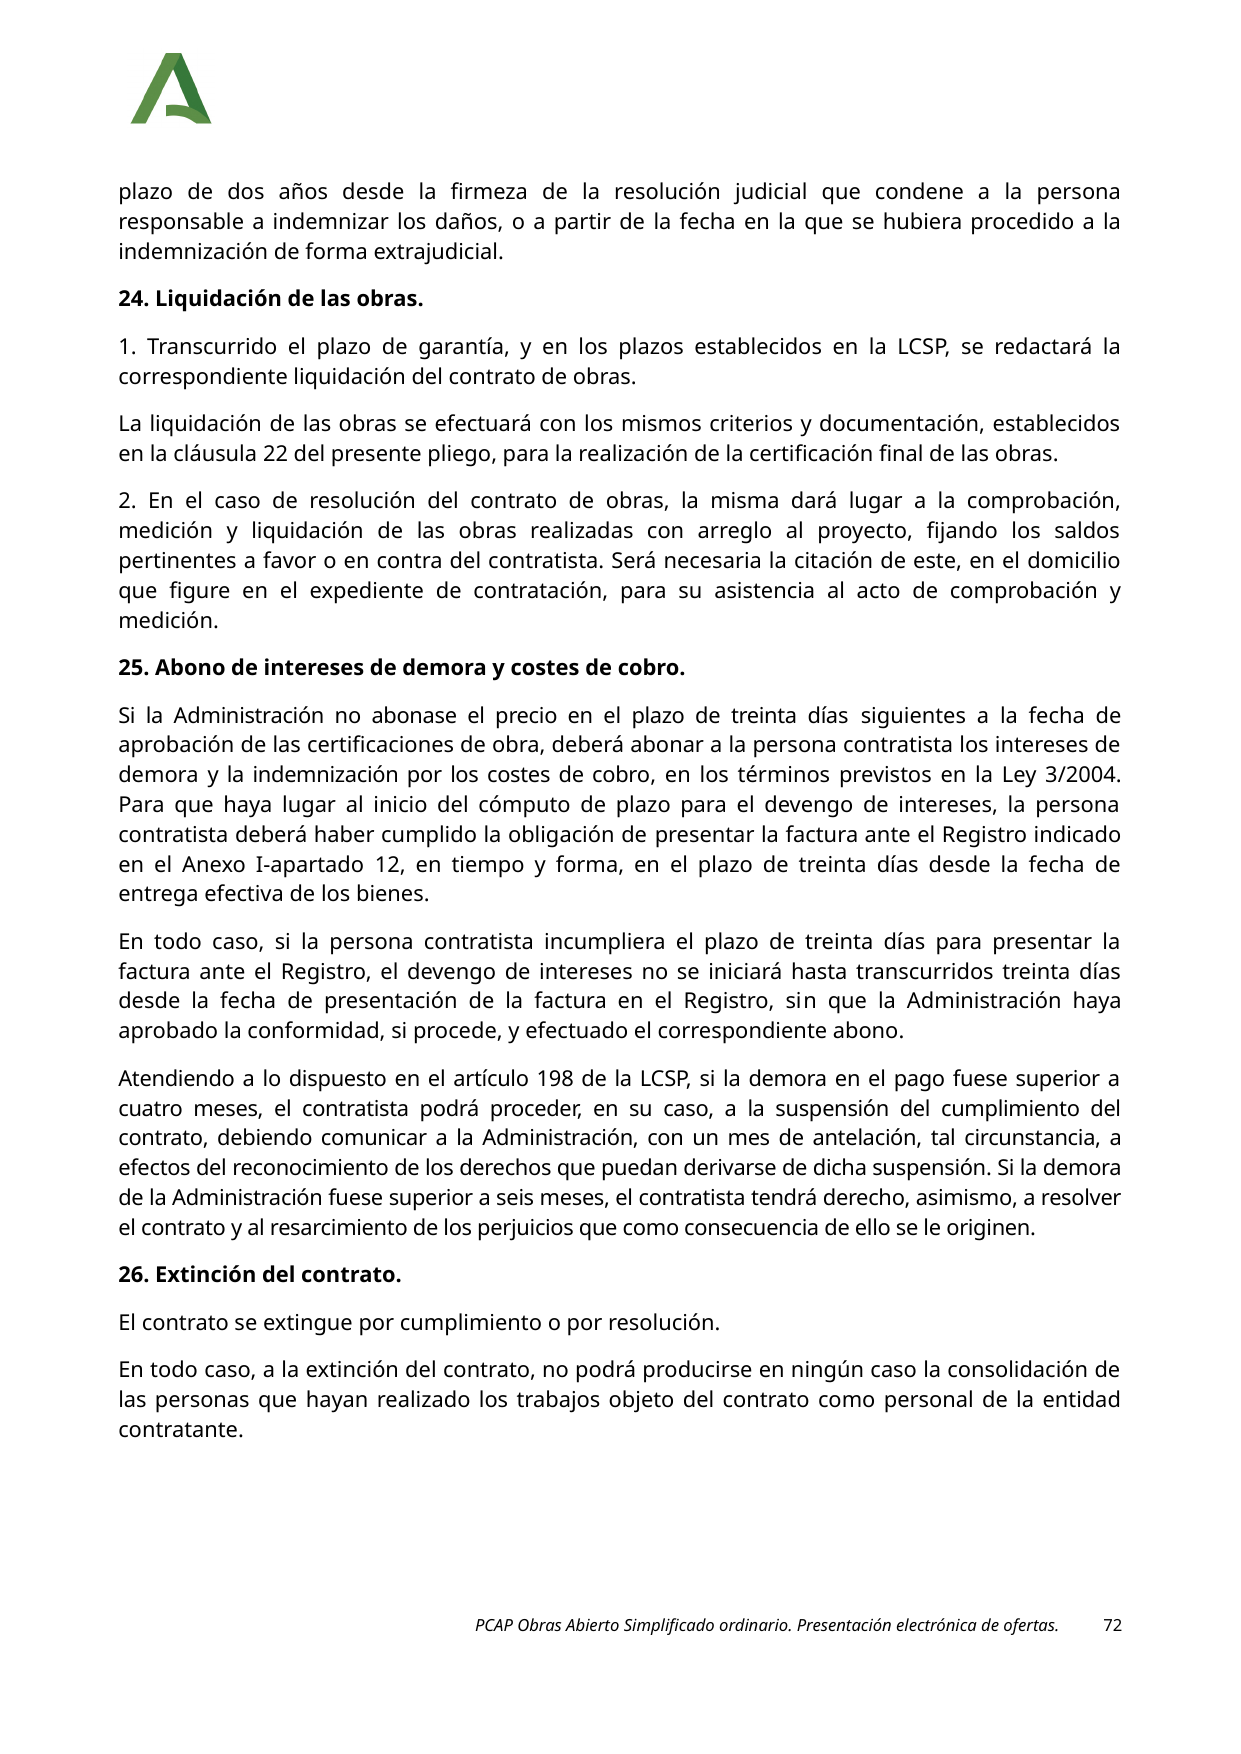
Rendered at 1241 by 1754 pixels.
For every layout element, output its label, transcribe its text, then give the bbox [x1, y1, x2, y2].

text 2. En el caso de resolución del contrato de obras, la misma dará lugar a la comprobación, medición y liquidación de las obras realizadas con arreglo al proyecto, fijando los saldos pertinentes a favor o en contra del contratista. Será necesaria la citación de este, en el domicilio que figure en el expediente de contratación, para su asistencia al acto de comprobación y medición. [118, 486, 1122, 634]
text En todo caso, a la extinción del contrato, no podrá producirse en ningún caso la consolidación de las personas que hayan realizado los trabajos objeto del contrato como personal de la entidad contratante. [118, 1354, 1122, 1444]
text En todo caso, si la persona contratista incumpliera el plazo de treinta días para presentar la factura ante el Registro, el devengo de intereses no se iniciará hasta transcurridos treinta días desde la fecha de presentación de la factura en el Registro, sin que la Administración haya aprobado la conformidad, si procede, y efectuado el correspondiente abono. [118, 926, 1122, 1045]
subtitle 26. Extinción del contrato. [118, 1259, 1122, 1289]
text La liquidación de las obras se efectuará con los mismos criterios y documentación, establecidos en la cláusula 22 del presente pliego, para la realización de la certificación final de las obras. [118, 408, 1122, 468]
text Atendiendo a lo dispuesto en el artículo 198 de la LCSP, si la demora en el pago fuese superior a cuatro meses, el contratista podrá proceder, en su caso, a la suspensión del cumplimiento del contrato, debiendo comunicar a la Administración, con un mes de antelación, tal circunstancia, a efectos del reconocimiento de los derechos que puedan derivarse de dicha suspensión. Si la demora de la Administración fuese superior a seis meses, el contratista tendrá derecho, asimismo, a resolver el contrato y al resarcimiento de los perjuicios que como consecuencia de ello se le originen. [118, 1063, 1122, 1242]
text plazo de dos años desde la firmeza de la resolución judicial que condene a la persona responsable a indemnizar los daños, o a partir de la fecha en la que se hubiera procedido a la indemnización de forma extrajudicial. [118, 176, 1122, 266]
text El contrato se extingue por cumplimiento o por resolución. [118, 1307, 1122, 1337]
subtitle 25. Abono de intereses de demora y costes de cobro. [118, 652, 1122, 682]
subtitle 24. Liquidación de las obras. [118, 283, 1122, 313]
picture [127, 48, 216, 128]
text Si la Administración no abonase el precio en el plazo de treinta días siguientes a la fecha de aprobación de las certificaciones de obra, deberá abonar a la persona contratista los intereses de demora y la indemnización por los costes de cobro, en los términos previstos en la Ley 3/2004. Para que haya lugar al inicio del cómputo de plazo para el devengo de intereses, la persona contratista deberá haber cumplido la obligación de presentar la factura ante el Registro indicado en el Anexo I-apartado 12, en tiempo y forma, en el plazo de treinta días desde la fecha de entrega efectiva de los bienes. [118, 700, 1122, 908]
text 1. Transcurrido el plazo de garantía, y en los plazos establecidos en la LCSP, se redactará la correspondiente liquidación del contrato de obras. [118, 331, 1122, 391]
